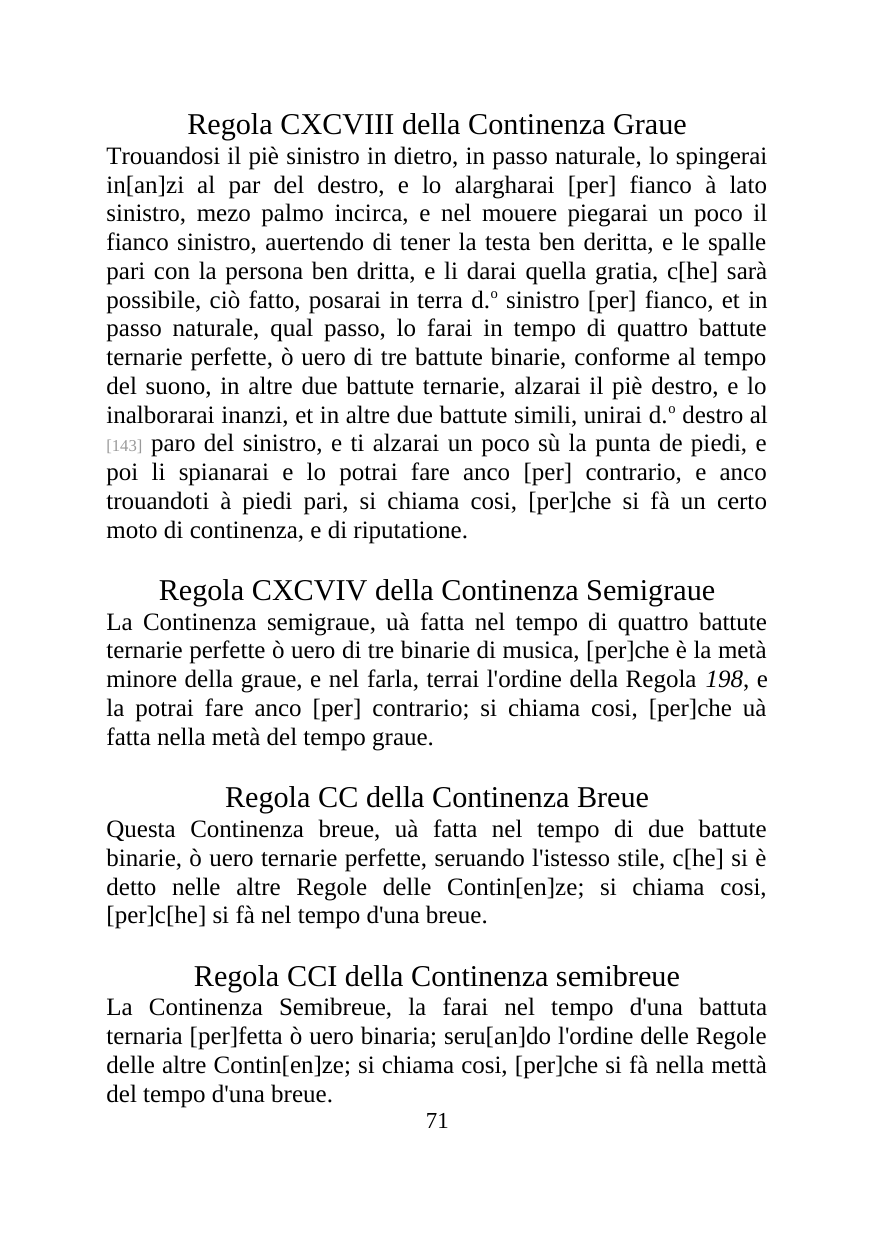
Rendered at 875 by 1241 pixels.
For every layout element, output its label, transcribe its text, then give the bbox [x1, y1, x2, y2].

text Trouandosi il piè sinistro in dietro, in passo naturale, lo spingerai in[an]zi al par del destro, e lo alargharai [per] fianco à lato sinistro, mezo palmo incirca, e nel mouere piegarai un poco il fianco sinistro, auertendo di tener la testa ben deritta, e le spalle pari con la persona ben dritta, e li darai quella gratia, c[he] sarà possibile, ciò fatto, posarai in terra d.o sinistro [per] fianco, et in passo naturale, qual passo, lo farai in tempo di quattro battute ternarie perfette, ò uero di tre battute binarie, conforme al tempo del suono, in altre due battute ternarie, alzarai il piè destro, e lo inalborarai inanzi, et in altre due battute simili, unirai d.o destro al [143] paro del sinistro, e ti alzarai un poco sù la punta de piedi, e poi li spianarai e lo potrai fare anco [per] contrario, e anco trouandoti à piedi pari, si chiama cosi, [per]che si fà un certo moto di continenza, e di riputatione. [106, 141, 768, 543]
text La Continenza semigraue, uà fatta nel tempo di quattro battute ternarie perfette ò uero di tre binarie di musica, [per]che è la metà minore della graue, e nel farla, terrai l'ordine della Regola 198, e la potrai fare anco [per] contrario; si chiama cosi, [per]che uà fatta nella metà del tempo graue. [106, 607, 768, 751]
subtitle Regola CC della Continenza Breue [106, 779, 768, 814]
text Questa Continenza breue, uà fatta nel tempo di due battute binarie, ò uero ternarie perfette, seruando l'istesso stile, c[he] si è detto nelle altre Regole delle Contin[en]ze; si chiama cosi, [per]c[he] si fà nel tempo d'una breue. [106, 814, 768, 929]
subtitle Regola CCI della Continenza semibreue [106, 958, 768, 992]
text La Continenza Semibreue, la farai nel tempo d'una battuta ternaria [per]fetta ò uero binaria; seru[an]do l'ordine delle Regole delle altre Contin[en]ze; si chiama cosi, [per]che si fà nella mettà del tempo d'una breue. [106, 992, 768, 1107]
subtitle Regola CXCVIII della Continenza Graue [106, 106, 768, 141]
subtitle Regola CXCVIV della Continenza Semigraue [106, 572, 768, 607]
